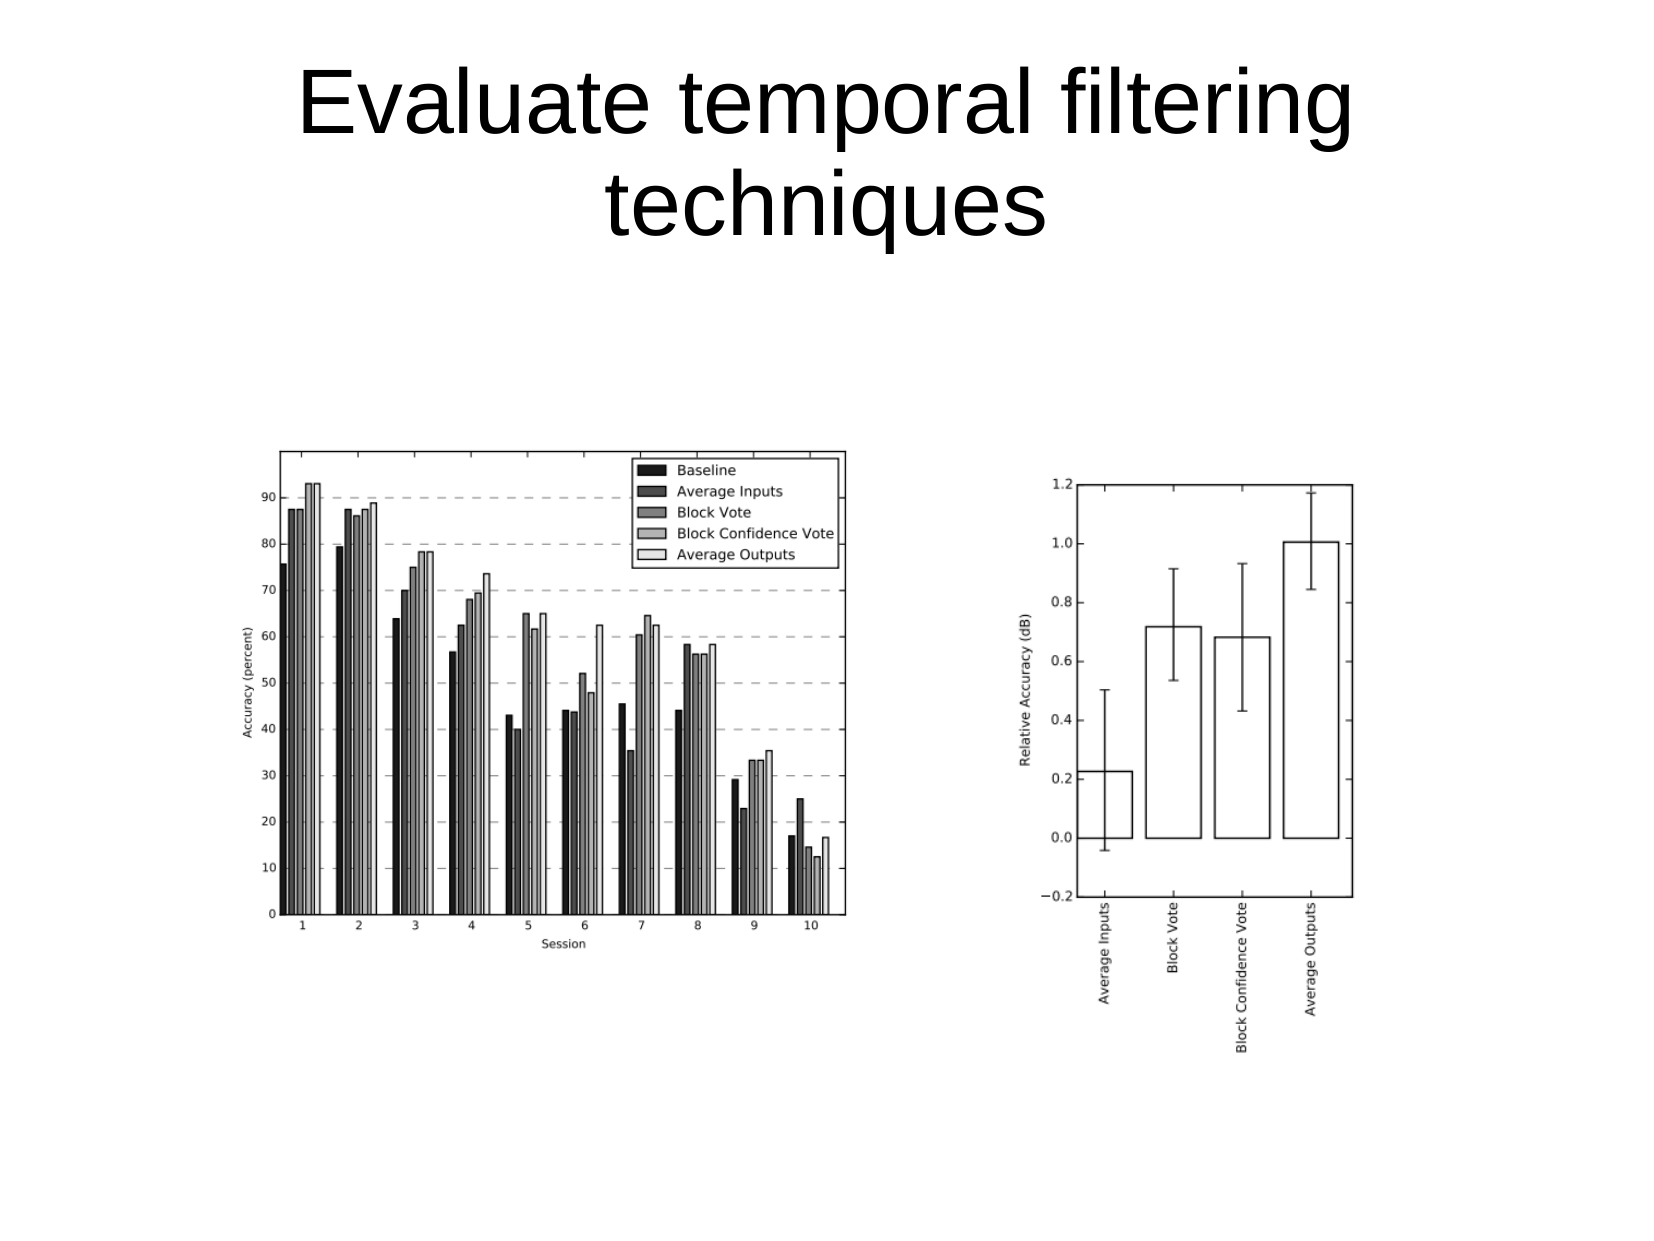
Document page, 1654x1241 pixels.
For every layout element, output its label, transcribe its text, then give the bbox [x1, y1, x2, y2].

title Evaluate temporal filtering techniques [82, 49, 1571, 257]
picture [1005, 465, 1365, 1066]
picture [230, 439, 856, 961]
